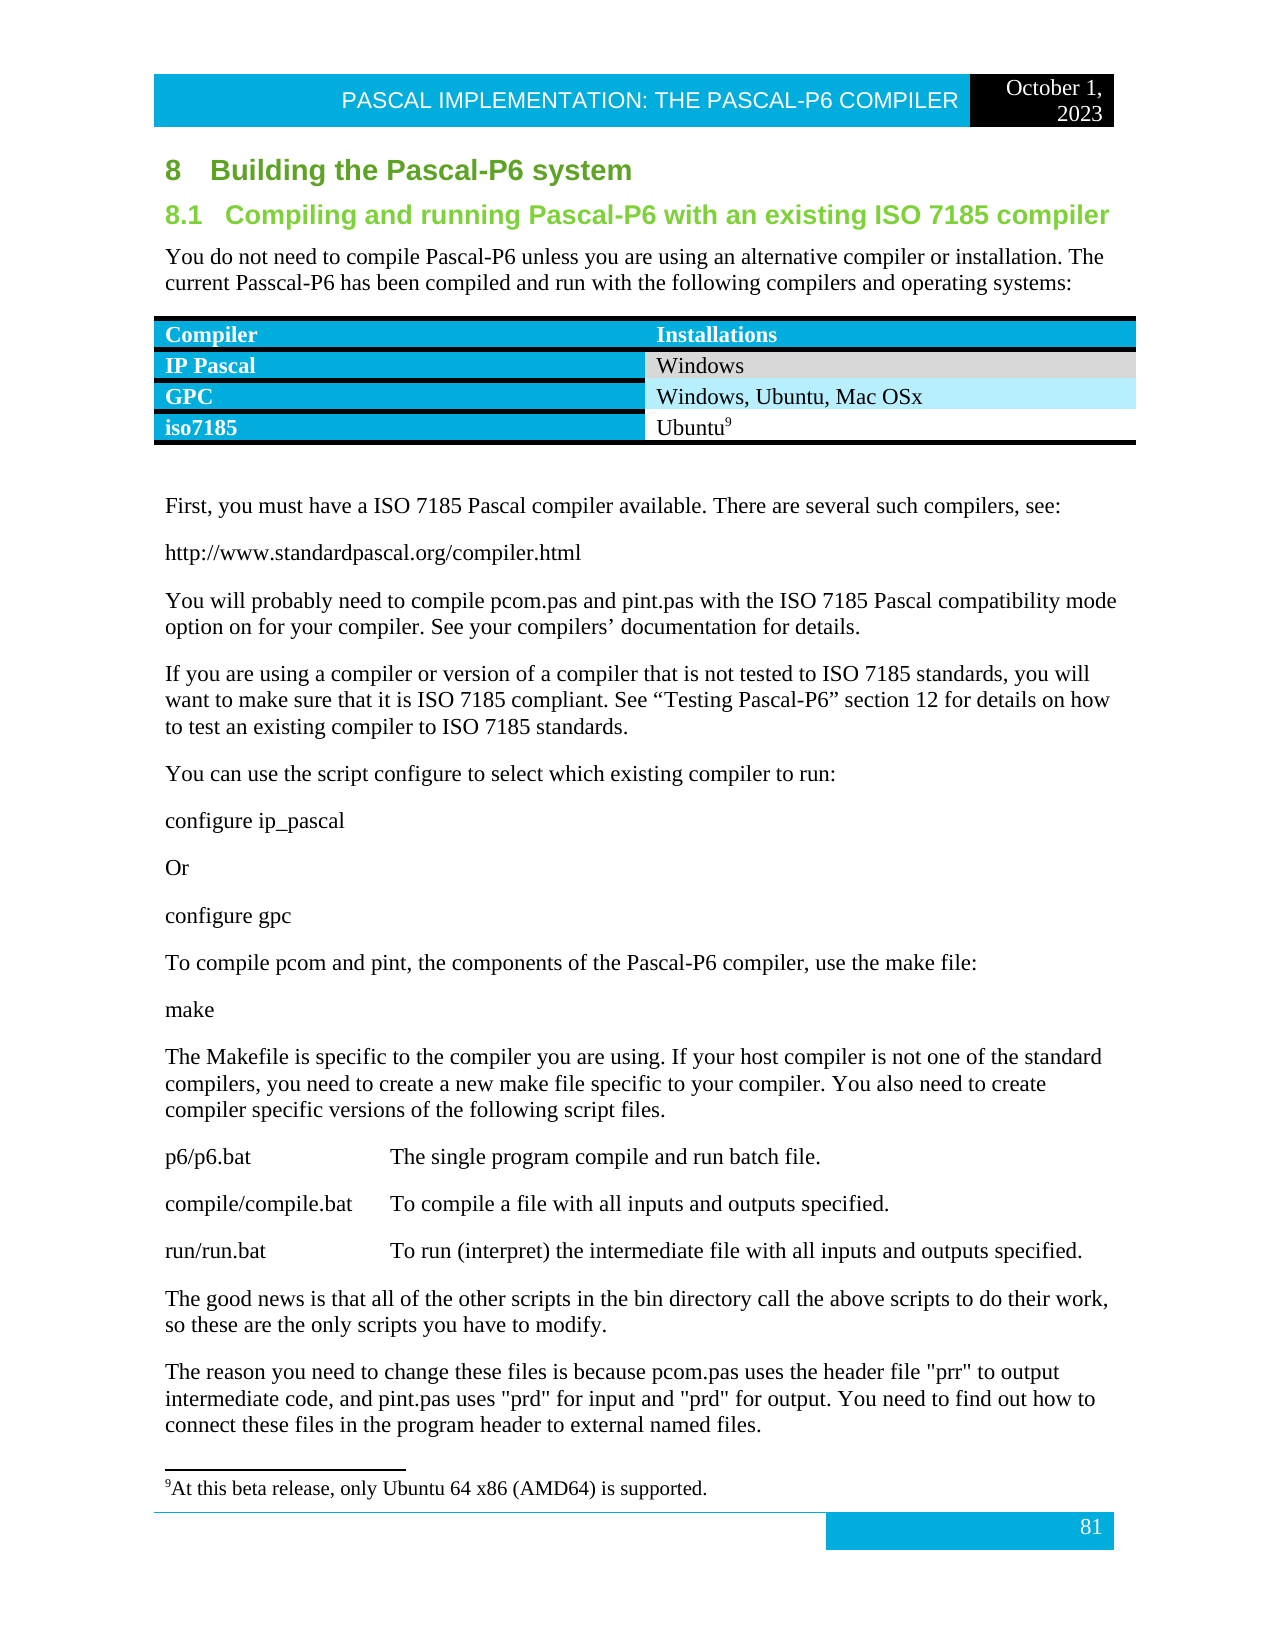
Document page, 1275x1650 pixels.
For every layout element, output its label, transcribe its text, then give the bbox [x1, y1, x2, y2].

text The reason you need to change these files is because pcom.pas uses the header file "prr" to output intermediate code, and pint.pas uses "prd" for input and "prd" for output. You need to find out how to connect these files in the program header to external named files. [165, 1358, 1125, 1437]
text The good news is that all of the other scripts in the bin directory call the above scripts to do their work, so these are the only scripts you have to modify. [165, 1285, 1125, 1337]
table_cell Windows, Ubuntu, Mac OSx [645, 378, 1136, 409]
text p6/p6.bat The single program compile and run batch file. [165, 1143, 1125, 1169]
table_cell Ubuntu [645, 409, 1136, 440]
table_header Installations [645, 321, 1136, 347]
subtitle Compiling and running Pascal-P6 with an existing ISO 7185 compiler [165, 199, 1125, 230]
text Or [165, 854, 1125, 881]
table_cell Windows [645, 352, 1136, 378]
text You will probably need to compile pcom.pas and pint.pas with the ISO 7185 Pascal compatibility mode option on for your compiler. See your compilers’ documentation for details. [165, 587, 1125, 639]
text First, you must have a ISO 7185 Pascal compiler available. There are several such compilers, see: [165, 492, 1125, 519]
text configure gpc [165, 902, 1125, 928]
subtitle Building the Pascal-P6 system [165, 153, 1125, 186]
table_cell IP Pascal [154, 352, 645, 378]
text configure ip_pascal [165, 807, 1125, 834]
text The Makefile is specific to the compiler you are using. If your host compiler is not one of the standard compilers, you need to create a new make file specific to your compiler. You also need to create compiler specific versions of the following script files. [165, 1043, 1125, 1122]
table_header Compiler [154, 321, 645, 347]
table_cell GPC [154, 383, 645, 409]
text http://www.standardpascal.org/compiler.html [165, 539, 1125, 566]
text run/run.bat To run (interpret) the intermediate file with all inputs and outputs specified. [165, 1237, 1125, 1264]
text You can use the script configure to select which existing compiler to run: [165, 760, 1125, 786]
text To compile pcom and pint, the components of the Pascal-P6 compiler, use the make file: [165, 949, 1125, 975]
table_cell iso7185 [154, 414, 645, 440]
text compile/compile.bat To compile a file with all inputs and outputs specified. [165, 1190, 1125, 1217]
text You do not need to compile Pascal-P6 unless you are using an alternative compiler or installation. The current Passcal-P6 has been compiled and run with the following compilers and operating systems: [165, 243, 1125, 295]
text If you are using a compiler or version of a compiler that is not tested to ISO 7185 standards, you will want to make sure that it is ISO 7185 compliant. See “Testing Pascal-P6” section 12 for details on how to test an existing compiler to ISO 7185 standards. [165, 660, 1125, 739]
text make [165, 996, 1125, 1022]
